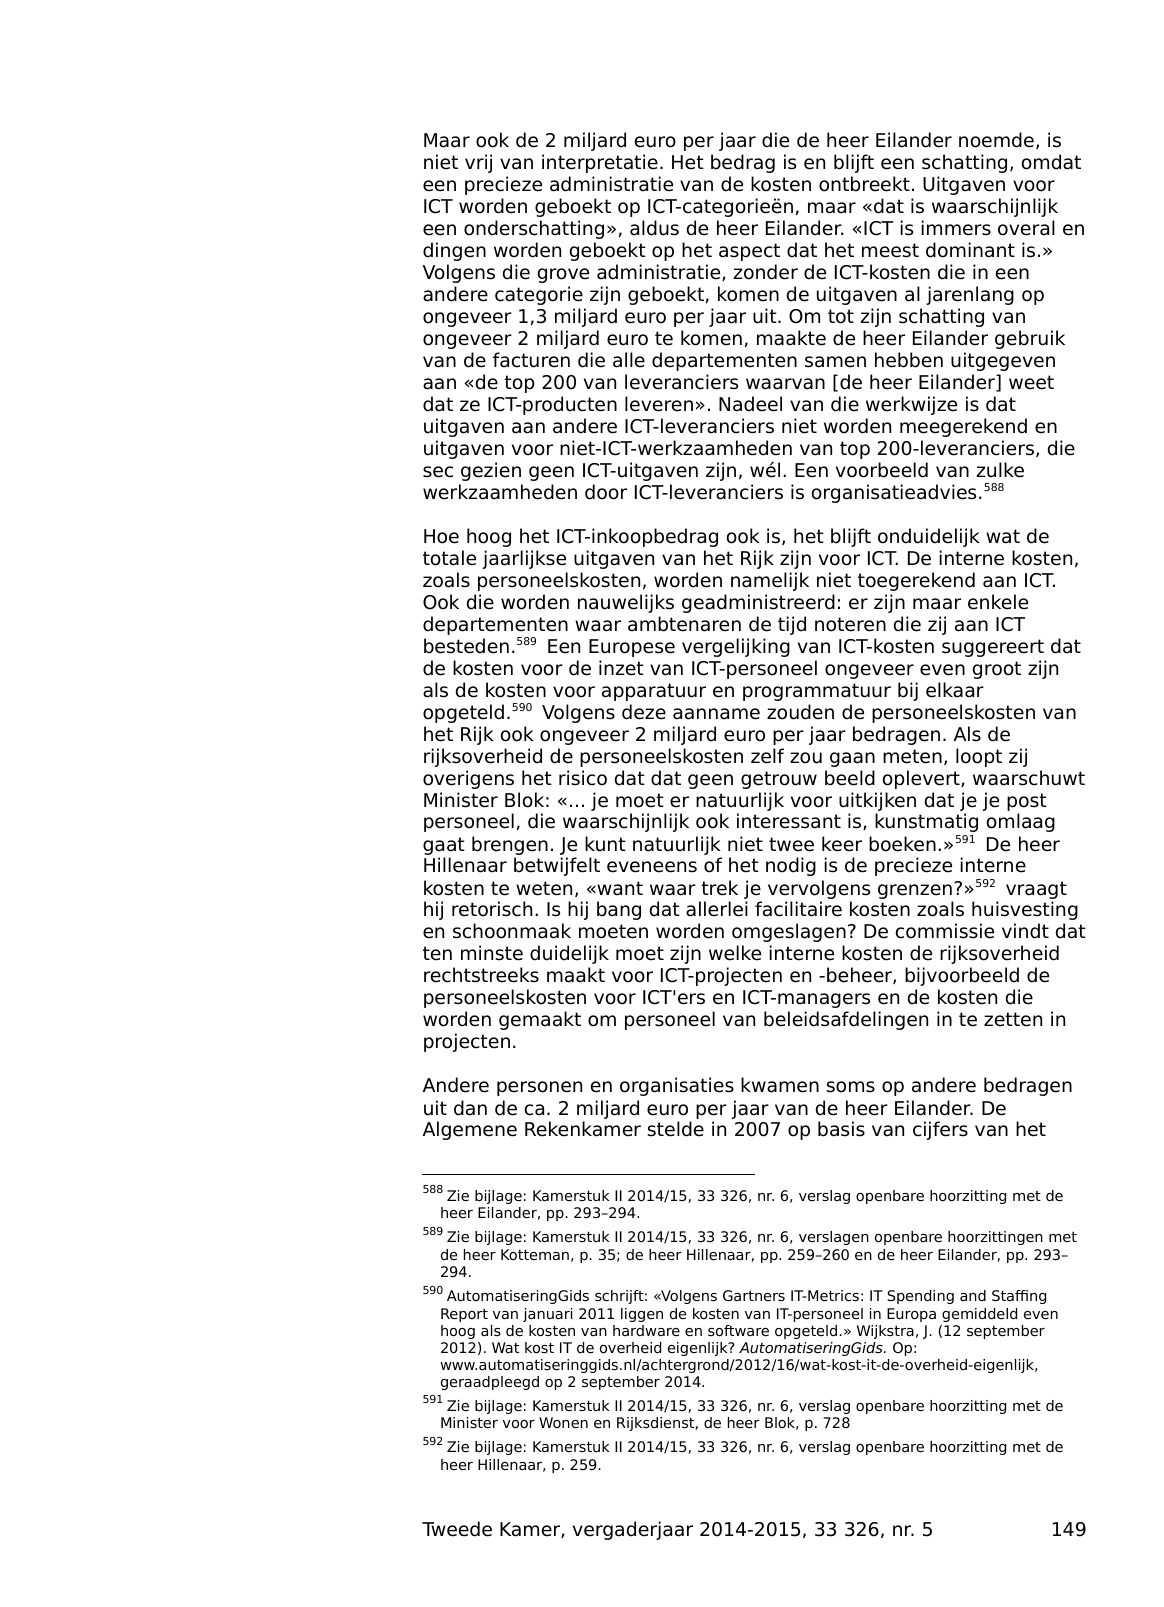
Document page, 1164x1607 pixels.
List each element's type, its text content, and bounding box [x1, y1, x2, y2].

text Hoe hoog het ICT-inkoopbedrag ook is, het blijft onduidelijk wat de totale jaarlijkse uitgaven van het Rijk zijn voor ICT. De interne kosten, zoals personeelskosten, worden namelijk niet toegerekend aan ICT. Ook die worden nauwelijks geadministreerd: er zijn maar enkele departementen waar ambtenaren de tijd noteren die zij aan ICT besteden. Een Europese vergelijking van ICT-kosten suggereert dat de kosten voor de inzet van ICT-personeel ongeveer even groot zijn als de kosten voor apparatuur en programmatuur bij elkaar opgeteld. Volgens deze aanname zouden de personeelskosten van het Rijk ook ongeveer 2 miljard euro per jaar bedragen. Als de rijksoverheid de personeelskosten zelf zou gaan meten, loopt zij overigens het risico dat dat geen getrouw beeld oplevert, waarschuwt Minister Blok: «... je moet er natuurlijk voor uitkijken dat je je post personeel, die waarschijnlijk ook interessant is, kunstmatig omlaag gaat brengen. Je kunt natuurlijk niet twee keer boeken.» De heer Hillenaar betwijfelt eveneens of het nodig is de precieze interne kosten te weten, «want waar trek je vervolgens grenzen?» vraagt hij retorisch. Is hij bang dat allerlei facilitaire kosten zoals huisvesting en schoonmaak moeten worden omgeslagen? De commissie vindt dat ten minste duidelijk moet zijn welke interne kosten de rijksoverheid rechtstreeks maakt voor ICT-projecten en -beheer, bijvoorbeeld de personeelskosten voor ICT'ers en ICT-managers en de kosten die worden gemaakt om personeel van beleidsafdelingen in te zetten in projecten. [422, 526, 1087, 1053]
text AutomatiseringGids schrijft: «Volgens Gartners IT-Metrics: IT Spending and Staffing Report van januari 2011 liggen de kosten van IT-personeel in Europa gemiddeld even hoog als de kosten van hardware en software opgeteld.» Wijkstra, J. (12 september 2012). Wat kost IT de overheid eigenlijk? AutomatiseringGids. Op: www.automatiseringgids.nl/achtergrond/2012/16/wat-kost-it-de-overheid-eigenlijk, geraadpleegd op 2 september 2014. [422, 1284, 1087, 1391]
text Zie bijlage: Kamerstuk II 2014/15, 33 326, nr. 6, verslag openbare hoorzitting met de heer Hillenaar, p. 259. [422, 1435, 1087, 1474]
text Zie bijlage: Kamerstuk II 2014/15, 33 326, nr. 6, verslagen openbare hoorzittingen met de heer Kotteman, p. 35; de heer Hillenaar, pp. 259–260 en de heer Eilander, pp. 293–294. [422, 1225, 1087, 1281]
text Andere personen en organisaties kwamen soms op andere bedragen uit dan de ca. 2 miljard euro per jaar van de heer Eilander. De Algemene Rekenkamer stelde in 2007 op basis van cijfers van het [422, 1075, 1087, 1141]
text Maar ook de 2 miljard euro per jaar die de heer Eilander noemde, is niet vrij van interpretatie. Het bedrag is en blijft een schatting, omdat een precieze administratie van de kosten ontbreekt. Uitgaven voor ICT worden geboekt op ICT-categorieën, maar «dat is waarschijnlijk een onderschatting», aldus de heer Eilander. «ICT is immers overal en dingen worden geboekt op het aspect dat het meest dominant is.» Volgens die grove administratie, zonder de ICT-kosten die in een andere categorie zijn geboekt, komen de uitgaven al jarenlang op ongeveer 1,3 miljard euro per jaar uit. Om tot zijn schatting van ongeveer 2 miljard euro te komen, maakte de heer Eilander gebruik van de facturen die alle departementen samen hebben uitgegeven aan «de top 200 van leveranciers waarvan [de heer Eilander] weet dat ze ICT-producten leveren». Nadeel van die werkwijze is dat uitgaven aan andere ICT-leveranciers niet worden meegerekend en uitgaven voor niet-ICT-werkzaamheden van top 200-leveranciers, die sec gezien geen ICT-uitgaven zijn, wél. Een voorbeeld van zulke werkzaamheden door ICT-leveranciers is organisatieadvies. [422, 130, 1087, 503]
text Zie bijlage: Kamerstuk II 2014/15, 33 326, nr. 6, verslag openbare hoorzitting met de heer Eilander, pp. 293–294. [422, 1183, 1087, 1222]
text Zie bijlage: Kamerstuk II 2014/15, 33 326, nr. 6, verslag openbare hoorzitting met de Minister voor Wonen en Rijksdienst, de heer Blok, p. 728 [422, 1393, 1087, 1432]
